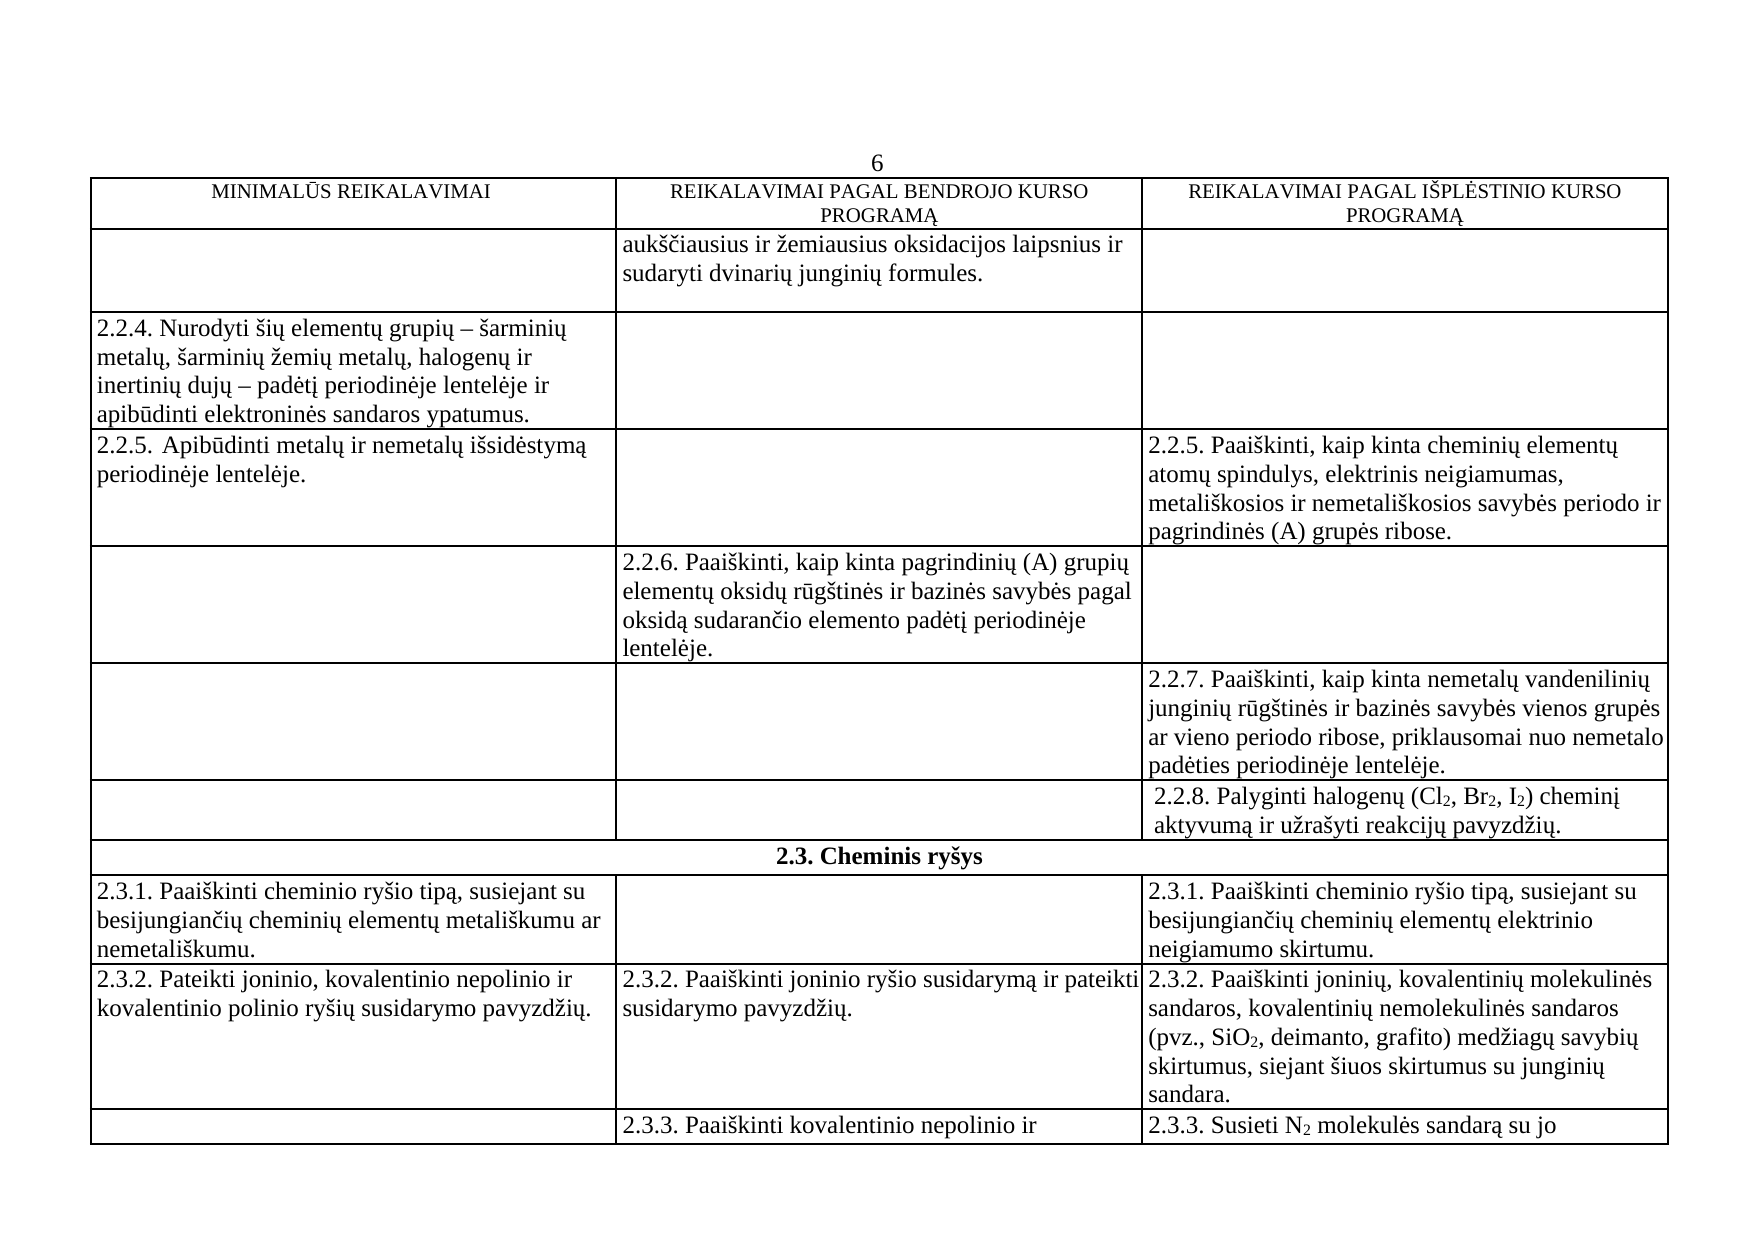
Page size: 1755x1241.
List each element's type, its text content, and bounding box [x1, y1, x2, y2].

table_cell 2.2.5. Apibūdinti metalų ir nemetalų išsidėstymą periodinėje lentelėje. [92, 430, 615, 545]
table_cell 2.3.3. Paaiškinti kovalentinio nepolinio ir [617, 1110, 1141, 1143]
table_header MINIMALŪS REIKALAVIMAI [92, 179, 615, 227]
table_cell 2.2.5. Paaiškinti, kaip kinta cheminių elementų atomų spindulys, elektrinis neigiamumas, metališkosios ir nemetališkosios savybės periodo ir pagrindinės (A) grupės ribose. [1143, 430, 1667, 545]
table_cell [92, 1110, 615, 1143]
table_cell [617, 781, 1141, 839]
table_cell [617, 313, 1141, 428]
table_cell 2.3.2. Paaiškinti joninių, kovalentinių molekulinės sandaros, kovalentinių nemolekulinės sandaros (pvz., SiO2, deimanto, grafito) medžiagų savybių skirtumus, siejant šiuos skirtumus su junginių sandara. [1143, 965, 1667, 1108]
table_cell aukščiausius ir žemiausius oksidacijos laipsnius ir sudaryti dvinarių junginių formules. [617, 230, 1141, 311]
table_cell [1143, 230, 1667, 311]
table_cell 2.2.7. Paaiškinti, kaip kinta nemetalų vandenilinių junginių rūgštinės ir bazinės savybės vienos grupės ar vieno periodo ribose, priklausomai nuo nemetalo padėties periodinėje lentelėje. [1143, 664, 1667, 779]
table_cell [92, 547, 615, 662]
table_cell [617, 876, 1141, 962]
table_cell 2.3. Cheminis ryšys [92, 841, 1667, 874]
table_cell [92, 664, 615, 779]
table_cell 2.3.3. Susieti N2 molekulės sandarą su jo [1143, 1110, 1667, 1143]
table_cell 2.2.4. Nurodyti šių elementų grupių – šarminių metalų, šarminių žemių metalų, halogenų ir inertinių dujų – padėtį periodinėje lentelėje ir apibūdinti elektroninės sandaros ypatumus. [92, 313, 615, 428]
table_cell 2.2.8. Palyginti halogenų (Cl2, Br2, I2) cheminį aktyvumą ir užrašyti reakcijų pavyzdžių. [1143, 781, 1667, 839]
table_cell 2.3.1. Paaiškinti cheminio ryšio tipą, susiejant su besijungiančių cheminių elementų metališkumu ar nemetališkumu. [92, 876, 615, 962]
table_header REIKALAVIMAI PAGAL BENDROJO KURSO PROGRAMĄ [617, 179, 1141, 227]
table_cell 2.3.2. Paaiškinti joninio ryšio susidarymą ir pateikti susidarymo pavyzdžių. [617, 965, 1141, 1108]
table_cell [617, 430, 1141, 545]
table_cell [617, 664, 1141, 779]
table_cell [1143, 547, 1667, 662]
table_header REIKALAVIMAI PAGAL IŠPLĖSTINIO KURSO PROGRAMĄ [1143, 179, 1667, 227]
table_cell 2.3.1. Paaiškinti cheminio ryšio tipą, susiejant su besijungiančių cheminių elementų elektrinio neigiamumo skirtumu. [1143, 876, 1667, 962]
table_cell [1143, 313, 1667, 428]
table_cell 2.2.6. Paaiškinti, kaip kinta pagrindinių (A) grupių elementų oksidų rūgštinės ir bazinės savybės pagal oksidą sudarančio elemento padėtį periodinėje lentelėje. [617, 547, 1141, 662]
table_cell [92, 781, 615, 839]
table_cell [92, 230, 615, 311]
table_cell 2.3.2. Pateikti joninio, kovalentinio nepolinio ir kovalentinio polinio ryšių susidarymo pavyzdžių. [92, 965, 615, 1108]
